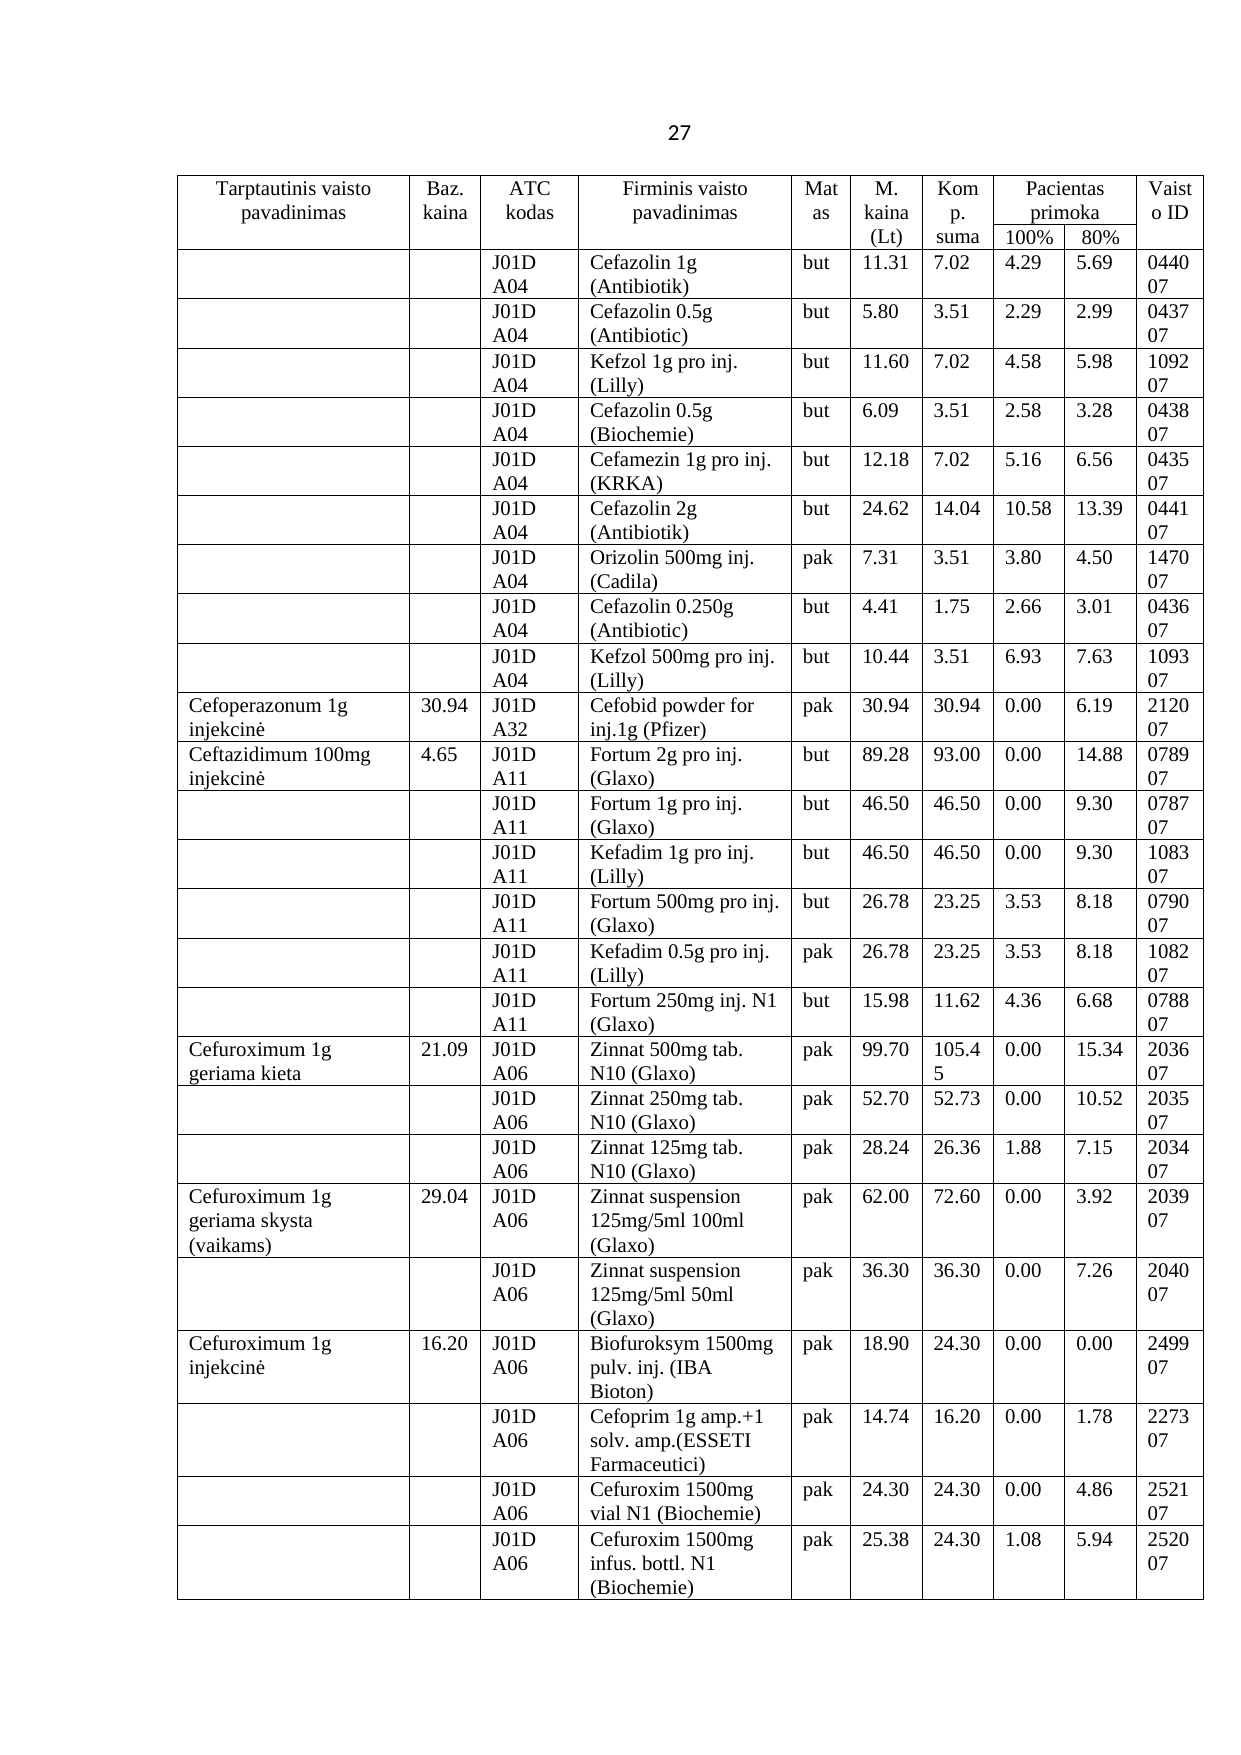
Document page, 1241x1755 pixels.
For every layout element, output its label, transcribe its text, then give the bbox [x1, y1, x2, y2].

table_cell J01D A06 [481, 1037, 578, 1085]
table_cell [178, 594, 409, 642]
table_cell 227307 [1137, 1404, 1203, 1476]
table_cell Cefoperazonum 1g injekcinė [178, 693, 409, 741]
table_cell 14.88 [1065, 742, 1136, 790]
table_cell 10.52 [1065, 1086, 1136, 1134]
table_cell 7.63 [1065, 644, 1136, 692]
table_cell 9.30 [1065, 791, 1136, 839]
table_cell [410, 939, 480, 987]
table_cell but [792, 299, 850, 347]
table_cell Cefoprim 1g amp.+1 solv. amp.(ESSETI Farmaceutici) [579, 1404, 791, 1476]
table_cell [178, 299, 409, 347]
table_cell but [792, 889, 850, 937]
table_cell but [792, 742, 850, 790]
table_cell 10.58 [994, 496, 1064, 544]
table_cell pak [792, 1477, 850, 1525]
table_cell 3.01 [1065, 594, 1136, 642]
table_cell 1.88 [994, 1135, 1064, 1183]
table_cell 3.51 [923, 644, 993, 692]
table_cell Cefuroxim 1500mg vial N1 (Biochemie) [579, 1477, 791, 1525]
table_cell 46.50 [851, 791, 922, 839]
table_cell 24.30 [923, 1477, 993, 1525]
table_cell [410, 644, 480, 692]
table_cell 7.15 [1065, 1135, 1136, 1183]
table_cell 079007 [1137, 889, 1203, 937]
table_cell J01D A06 [481, 1258, 578, 1330]
table_cell 1.08 [994, 1526, 1064, 1599]
table_cell 3.28 [1065, 398, 1136, 446]
table_cell 2.99 [1065, 299, 1136, 347]
table_cell [410, 1477, 480, 1525]
table_cell 26.78 [851, 939, 922, 987]
table_cell pak [792, 1086, 850, 1134]
table_cell Fortum 250mg inj. N1 (Glaxo) [579, 988, 791, 1036]
table_header Tarptautinis vaisto pavadinimas [178, 176, 409, 249]
table_cell J01D A11 [481, 889, 578, 937]
table_cell [178, 1404, 409, 1476]
table_cell [410, 791, 480, 839]
table_cell 46.50 [851, 840, 922, 888]
table_cell 11.62 [923, 988, 993, 1036]
table_cell [178, 1477, 409, 1525]
table_header Pacientas primoka [994, 176, 1136, 224]
table_cell 4.86 [1065, 1477, 1136, 1525]
table_cell 044107 [1137, 496, 1203, 544]
table_cell Fortum 500mg pro inj.(Glaxo) [579, 889, 791, 937]
table_cell 2.29 [994, 299, 1064, 347]
table_cell 4.29 [994, 250, 1064, 298]
table_cell 26.78 [851, 889, 922, 937]
table_cell but [792, 496, 850, 544]
table_cell [410, 1135, 480, 1183]
table_cell 6.09 [851, 398, 922, 446]
table_cell 147007 [1137, 545, 1203, 593]
table_cell 4.36 [994, 988, 1064, 1036]
table_cell 043807 [1137, 398, 1203, 446]
table_cell 14.04 [923, 496, 993, 544]
table_cell [178, 349, 409, 397]
table_cell J01D A06 [481, 1184, 578, 1257]
table_cell 46.50 [923, 840, 993, 888]
table_cell Fortum 1g pro inj.(Glaxo) [579, 791, 791, 839]
table_cell 043507 [1137, 447, 1203, 495]
table_cell [178, 250, 409, 298]
table_cell 043607 [1137, 594, 1203, 642]
table_cell 204007 [1137, 1258, 1203, 1330]
table_cell 3.80 [994, 545, 1064, 593]
table_header Matas [792, 176, 850, 249]
table_cell 203407 [1137, 1135, 1203, 1183]
table_cell 0.00 [994, 791, 1064, 839]
table_cell 62.00 [851, 1184, 922, 1257]
table_cell [178, 447, 409, 495]
table_cell J01D A11 [481, 939, 578, 987]
table_cell 203907 [1137, 1184, 1203, 1257]
table_cell Kefzol 500mg pro inj.(Lilly) [579, 644, 791, 692]
table_cell 24.30 [923, 1526, 993, 1599]
table_cell J01D A06 [481, 1404, 578, 1476]
table_cell 8.18 [1065, 939, 1136, 987]
table_cell J01D A11 [481, 988, 578, 1036]
table_cell Cefobid powder for inj.1g (Pfizer) [579, 693, 791, 741]
table_cell 16.20 [410, 1331, 480, 1403]
table_cell [410, 1258, 480, 1330]
table_cell 0.00 [994, 1404, 1064, 1476]
table_cell J01D A32 [481, 693, 578, 741]
table_cell pak [792, 1135, 850, 1183]
table_cell Ceftazidimum 100mg injekcinė [178, 742, 409, 790]
table_cell 203507 [1137, 1086, 1203, 1134]
table_cell 6.93 [994, 644, 1064, 692]
table_cell 3.53 [994, 939, 1064, 987]
table_cell 078707 [1137, 791, 1203, 839]
table_cell 4.50 [1065, 545, 1136, 593]
table_cell 0.00 [994, 1037, 1064, 1085]
table_cell [410, 840, 480, 888]
table_cell 4.58 [994, 349, 1064, 397]
table_cell Zinnat suspension 125mg/5ml 50ml (Glaxo) [579, 1258, 791, 1330]
table_cell [178, 840, 409, 888]
table_cell 252007 [1137, 1526, 1203, 1599]
table_cell 11.60 [851, 349, 922, 397]
table_cell but [792, 988, 850, 1036]
table_cell 108207 [1137, 939, 1203, 987]
table_cell 15.98 [851, 988, 922, 1036]
table_cell 252107 [1137, 1477, 1203, 1525]
table_cell 108307 [1137, 840, 1203, 888]
table_cell Zinnat 250mg tab. N10 (Glaxo) [579, 1086, 791, 1134]
table_cell 3.92 [1065, 1184, 1136, 1257]
table_cell pak [792, 1526, 850, 1599]
table_cell 3.51 [923, 545, 993, 593]
table_cell Cefuroximum 1g injekcinė [178, 1331, 409, 1403]
table_cell J01D A06 [481, 1526, 578, 1599]
table_cell Cefuroxim 1500mg infus. bottl. N1 (Biochemie) [579, 1526, 791, 1599]
table_cell [178, 791, 409, 839]
table_cell J01D A04 [481, 545, 578, 593]
table_cell 25.38 [851, 1526, 922, 1599]
table_cell Orizolin 500mg inj.(Cadila) [579, 545, 791, 593]
table_cell [410, 1086, 480, 1134]
table_cell [410, 889, 480, 937]
table_cell 18.90 [851, 1331, 922, 1403]
table_cell 100% [994, 225, 1064, 249]
table_cell Cefamezin 1g pro inj.(KRKA) [579, 447, 791, 495]
table_cell [410, 496, 480, 544]
table_cell but [792, 791, 850, 839]
table_cell but [792, 594, 850, 642]
table_cell Zinnat 125mg tab. N10 (Glaxo) [579, 1135, 791, 1183]
table_cell J01D A11 [481, 840, 578, 888]
table_cell pak [792, 1184, 850, 1257]
table_cell Cefazolin 0.5g (Biochemie) [579, 398, 791, 446]
table_cell 2.58 [994, 398, 1064, 446]
table_header ATC kodas [481, 176, 578, 249]
table_cell Kefadim 0.5g pro inj.(Lilly) [579, 939, 791, 987]
table_cell 23.25 [923, 939, 993, 987]
table_cell pak [792, 939, 850, 987]
table_cell 52.70 [851, 1086, 922, 1134]
table_cell 89.28 [851, 742, 922, 790]
table_cell pak [792, 1037, 850, 1085]
table_cell 109207 [1137, 349, 1203, 397]
table_cell 0.00 [994, 1258, 1064, 1330]
table_cell [178, 889, 409, 937]
table_cell [410, 398, 480, 446]
table_cell 15.34 [1065, 1037, 1136, 1085]
table_cell 28.24 [851, 1135, 922, 1183]
table_cell 109307 [1137, 644, 1203, 692]
table_cell [178, 496, 409, 544]
table_cell 8.18 [1065, 889, 1136, 937]
table_cell 26.36 [923, 1135, 993, 1183]
table_cell Zinnat suspension 125mg/5ml 100ml (Glaxo) [579, 1184, 791, 1257]
table_cell [410, 545, 480, 593]
table_cell 2.66 [994, 594, 1064, 642]
table_cell [410, 594, 480, 642]
table_cell 0.00 [994, 840, 1064, 888]
table_cell J01D A04 [481, 398, 578, 446]
table_cell 52.73 [923, 1086, 993, 1134]
table_cell 0.00 [994, 1477, 1064, 1525]
table_cell [178, 1086, 409, 1134]
table_cell Zinnat 500mg tab. N10 (Glaxo) [579, 1037, 791, 1085]
table_cell 24.30 [923, 1331, 993, 1403]
table_cell [410, 349, 480, 397]
table_cell J01D A04 [481, 496, 578, 544]
table_cell 29.04 [410, 1184, 480, 1257]
table_cell 12.18 [851, 447, 922, 495]
table_cell [410, 250, 480, 298]
table_cell but [792, 447, 850, 495]
table_cell J01D A06 [481, 1135, 578, 1183]
table_cell 5.69 [1065, 250, 1136, 298]
table_cell pak [792, 1331, 850, 1403]
table_cell 21.09 [410, 1037, 480, 1085]
table_cell 0.00 [994, 1086, 1064, 1134]
table_cell 13.39 [1065, 496, 1136, 544]
table_cell but [792, 644, 850, 692]
table_cell Cefuroximum 1g geriama skysta (vaikams) [178, 1184, 409, 1257]
table_cell but [792, 250, 850, 298]
table_cell Cefazolin 2g (Antibiotik) [579, 496, 791, 544]
table_cell 16.20 [923, 1404, 993, 1476]
table_cell 9.30 [1065, 840, 1136, 888]
table_cell 0.00 [994, 1331, 1064, 1403]
table_cell 078807 [1137, 988, 1203, 1036]
table_cell 7.02 [923, 250, 993, 298]
table_cell pak [792, 693, 850, 741]
table_cell [178, 988, 409, 1036]
table_header Baz. kaina [410, 176, 480, 249]
table_cell Cefazolin 0.5g (Antibiotic) [579, 299, 791, 347]
table_cell 078907 [1137, 742, 1203, 790]
table_cell 6.19 [1065, 693, 1136, 741]
table_cell J01D A04 [481, 594, 578, 642]
table_header Firminis vaisto pavadinimas [579, 176, 791, 249]
table_cell 72.60 [923, 1184, 993, 1257]
table_cell but [792, 398, 850, 446]
table_cell Biofuroksym 1500mg pulv. inj. (IBA Bioton) [579, 1331, 791, 1403]
table_cell 80% [1065, 225, 1136, 249]
table_cell J01D A04 [481, 349, 578, 397]
table_cell 6.56 [1065, 447, 1136, 495]
table_cell 7.02 [923, 447, 993, 495]
table_cell 46.50 [923, 791, 993, 839]
table_cell 5.94 [1065, 1526, 1136, 1599]
table_cell 30.94 [410, 693, 480, 741]
table_cell Kefzol 1g pro inj.(Lilly) [579, 349, 791, 397]
table_cell 1.78 [1065, 1404, 1136, 1476]
table_cell [410, 1526, 480, 1599]
table_cell 1.75 [923, 594, 993, 642]
table_cell [178, 545, 409, 593]
table_cell but [792, 840, 850, 888]
table_header Vaisto ID [1137, 176, 1203, 249]
table_cell 044007 [1137, 250, 1203, 298]
table_cell 043707 [1137, 299, 1203, 347]
table_cell 212007 [1137, 693, 1203, 741]
table_cell 7.02 [923, 349, 993, 397]
table_cell 99.70 [851, 1037, 922, 1085]
table_cell J01D A04 [481, 447, 578, 495]
table_cell J01D A06 [481, 1477, 578, 1525]
table_cell 4.41 [851, 594, 922, 642]
table_cell 5.98 [1065, 349, 1136, 397]
table_cell [178, 398, 409, 446]
table_cell 10.44 [851, 644, 922, 692]
table_cell but [792, 349, 850, 397]
table_cell [178, 1258, 409, 1330]
table_cell 24.30 [851, 1477, 922, 1525]
table_cell 6.68 [1065, 988, 1136, 1036]
table_cell J01D A06 [481, 1086, 578, 1134]
table_cell 0.00 [994, 1184, 1064, 1257]
table_cell [178, 939, 409, 987]
table_cell 0.00 [1065, 1331, 1136, 1403]
table_cell [410, 299, 480, 347]
table_cell 7.26 [1065, 1258, 1136, 1330]
table_cell [178, 1135, 409, 1183]
table_cell 5.80 [851, 299, 922, 347]
table_cell 93.00 [923, 742, 993, 790]
table_cell 7.31 [851, 545, 922, 593]
table_cell Cefazolin 1g (Antibiotik) [579, 250, 791, 298]
table_cell 0.00 [994, 742, 1064, 790]
table_cell 3.53 [994, 889, 1064, 937]
table_cell [410, 988, 480, 1036]
table_header Komp. suma (Lt) [923, 176, 993, 249]
table_cell 36.30 [851, 1258, 922, 1330]
table_header M. kaina (Lt) [851, 176, 922, 249]
table_cell 11.31 [851, 250, 922, 298]
table_cell 203607 [1137, 1037, 1203, 1085]
table_cell pak [792, 1258, 850, 1330]
table_cell 249907 [1137, 1331, 1203, 1403]
table_cell 14.74 [851, 1404, 922, 1476]
table_cell J01D A11 [481, 791, 578, 839]
table_cell J01D A04 [481, 644, 578, 692]
table_cell Cefazolin 0.250g (Antibiotic) [579, 594, 791, 642]
table_cell J01D A04 [481, 250, 578, 298]
table_cell 3.51 [923, 398, 993, 446]
table_cell [410, 447, 480, 495]
table_cell pak [792, 545, 850, 593]
table_cell 4.65 [410, 742, 480, 790]
table_cell 0.00 [994, 693, 1064, 741]
table_cell 105.45 [923, 1037, 993, 1085]
table_cell 24.62 [851, 496, 922, 544]
table_cell J01D A11 [481, 742, 578, 790]
table_cell J01D A04 [481, 299, 578, 347]
table_cell 23.25 [923, 889, 993, 937]
table_cell 30.94 [923, 693, 993, 741]
table_cell [178, 644, 409, 692]
table_cell 36.30 [923, 1258, 993, 1330]
table_cell 3.51 [923, 299, 993, 347]
table_cell Kefadim 1g pro inj.(Lilly) [579, 840, 791, 888]
table_cell 5.16 [994, 447, 1064, 495]
table_cell Cefuroximum 1g geriama kieta [178, 1037, 409, 1085]
table_cell [178, 1526, 409, 1599]
table_cell [410, 1404, 480, 1476]
table_cell pak [792, 1404, 850, 1476]
table_cell J01D A06 [481, 1331, 578, 1403]
table_cell 30.94 [851, 693, 922, 741]
table_cell Fortum 2g pro inj. (Glaxo) [579, 742, 791, 790]
